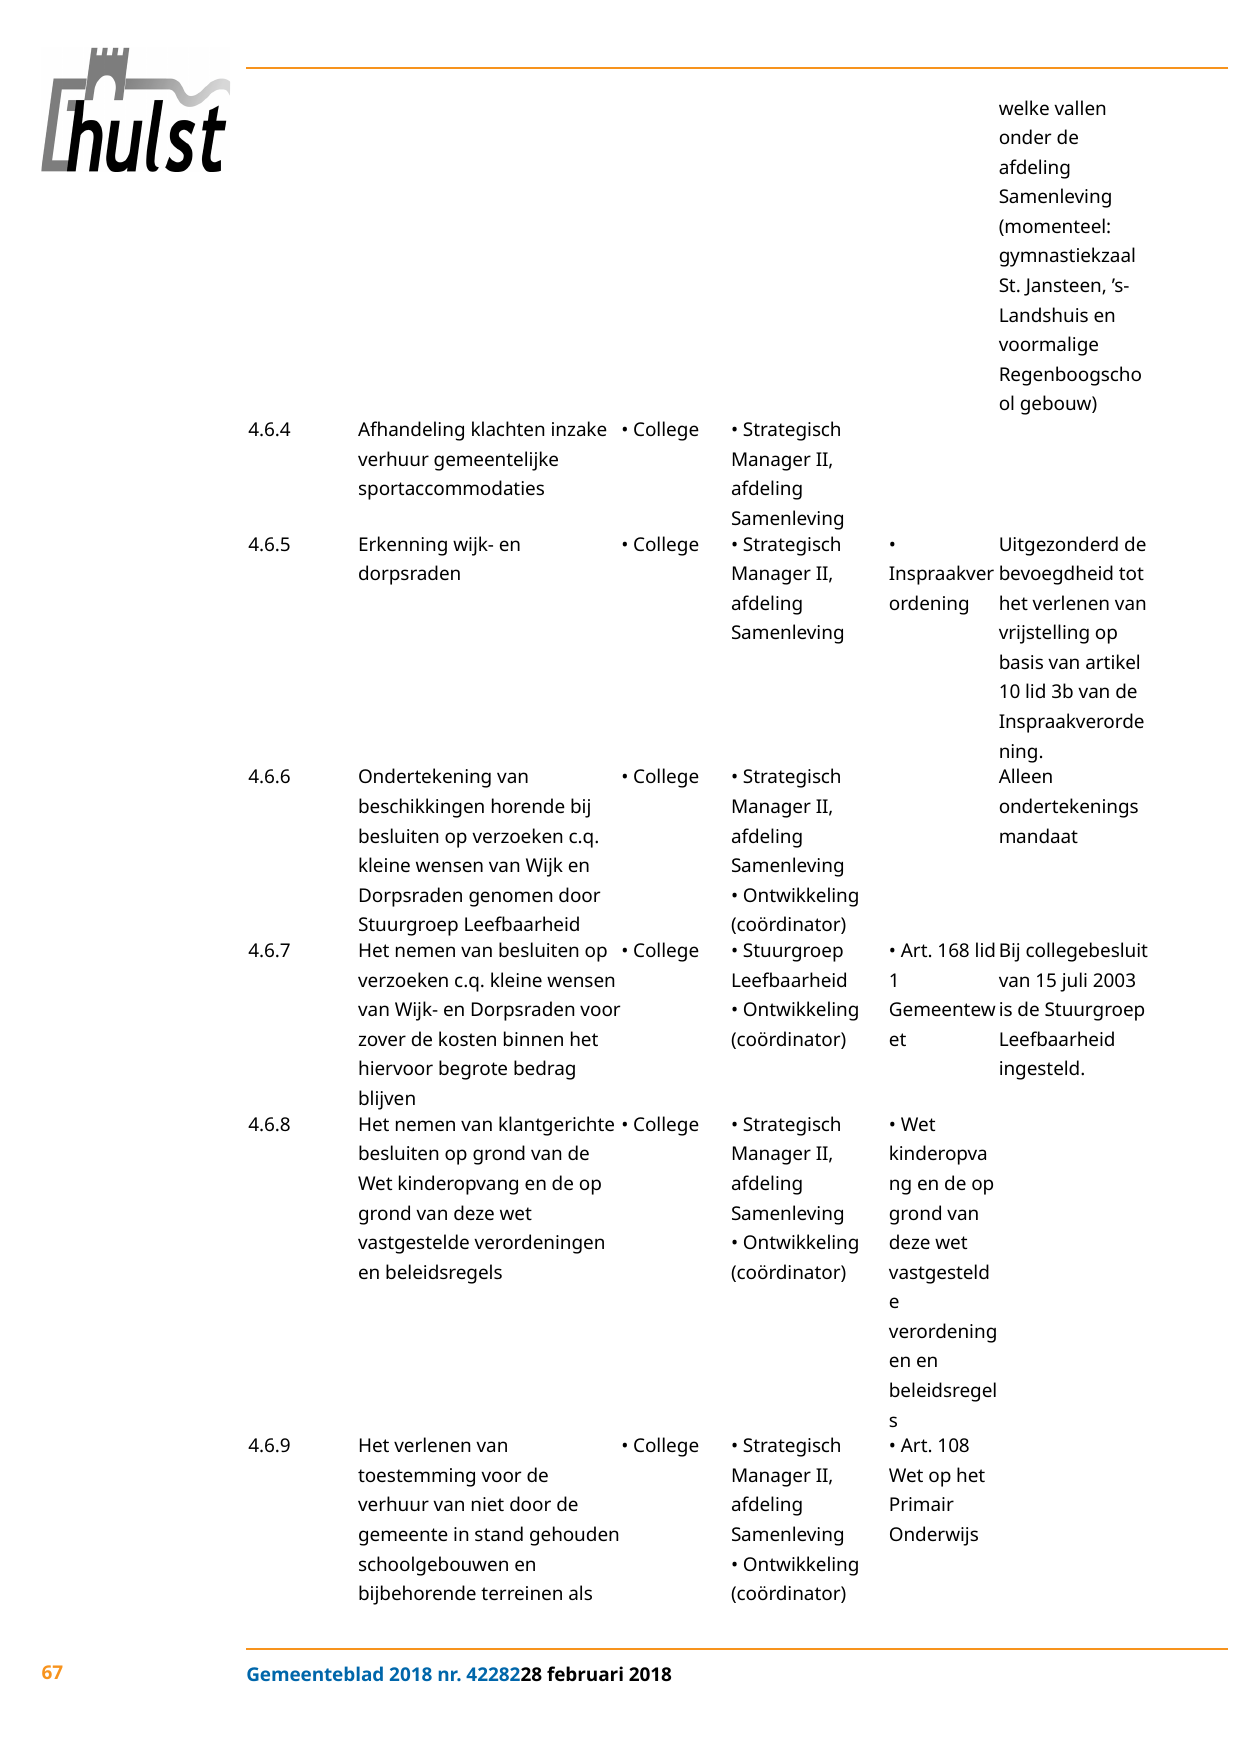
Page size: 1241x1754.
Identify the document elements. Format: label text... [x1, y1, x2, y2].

table_cell • Wet kinderopvang en de op grond van deze wet vastgestelde verordeningen en beleidsregels [889, 1111, 998, 1432]
table_cell [999, 416, 1152, 531]
table_cell • College [621, 531, 731, 764]
table_cell • Strategisch Manager II, afdeling Samenleving [731, 416, 889, 531]
table_cell • Art. 108 Wet op het Primair Onderwijs [889, 1433, 998, 1606]
table_cell 4.6.4 [248, 416, 358, 531]
table_cell [358, 95, 621, 416]
table_cell Alleen ondertekeningsmandaat [999, 764, 1152, 937]
table_cell 4.6.5 [248, 531, 358, 764]
table_cell • Art. 168 lid 1 Gemeentewet [889, 937, 998, 1111]
table_cell Bij collegebesluit van 15 juli 2003 is de Stuurgroep Leefbaarheid ingesteld. [999, 937, 1152, 1111]
table_cell [889, 416, 998, 531]
table_cell Erkenning wijk- en dorpsraden [358, 531, 621, 764]
table_cell Het verlenen van toestemming voor de verhuur van niet door de gemeente in stand gehouden schoolgebouwen en bijbehorende terreinen als [358, 1433, 621, 1606]
table_cell 4.6.9 [248, 1433, 358, 1606]
table_cell Afhandeling klachten inzake verhuur gemeentelijke sportaccommodaties [358, 416, 621, 531]
table_cell 4.6.7 [248, 937, 358, 1111]
table_cell Ondertekening van beschikkingen horende bij besluiten op verzoeken c.q. kleine wensen van Wijk en Dorpsraden genomen door Stuurgroep Leefbaarheid [358, 764, 621, 937]
table_cell Het nemen van klantgerichte besluiten op grond van de Wet kinderopvang en de op grond van deze wet vastgestelde verordeningen en beleidsregels [358, 1111, 621, 1432]
table_cell [731, 95, 889, 416]
table_cell Uitgezonderd de bevoegdheid tot het verlenen van vrijstelling op basis van artikel 10 lid 3b van de Inspraakverordening. [999, 531, 1152, 764]
table_cell • College [621, 416, 731, 531]
picture [41, 47, 231, 172]
table_cell • College [621, 937, 731, 1111]
table_cell welke vallen onder de afdeling Samenleving (momenteel: gymnastiekzaal St. Jansteen, ’s-Landshuis en voormalige Regenboogschool gebouw) [999, 95, 1152, 416]
table_cell 4.6.6 [248, 764, 358, 937]
table_cell [999, 1111, 1152, 1432]
table_cell [889, 764, 998, 937]
table_cell • College [621, 1433, 731, 1606]
table_cell • Strategisch Manager II, afdeling Samenleving • Ontwikkeling (coördinator) [731, 1111, 889, 1432]
table_cell [248, 95, 358, 416]
table_cell • Strategisch Manager II, afdeling Samenleving [731, 531, 889, 764]
table_cell [621, 95, 731, 416]
table_cell • Strategisch Manager II, afdeling Samenleving • Ontwikkeling (coördinator) [731, 764, 889, 937]
table_cell • College [621, 1111, 731, 1432]
table_cell • Strategisch Manager II, afdeling Samenleving • Ontwikkeling (coördinator) [731, 1433, 889, 1606]
table_cell Het nemen van besluiten op verzoeken c.q. kleine wensen van Wijk- en Dorpsraden voor zover de kosten binnen het hiervoor begrote bedrag blijven [358, 937, 621, 1111]
table_cell • Stuurgroep Leefbaarheid • Ontwikkeling (coördinator) [731, 937, 889, 1111]
table_cell [889, 95, 998, 416]
table_cell • College [621, 764, 731, 937]
table_cell 4.6.8 [248, 1111, 358, 1432]
table_cell • Inspraakverordening [889, 531, 998, 764]
table_cell [999, 1433, 1152, 1606]
